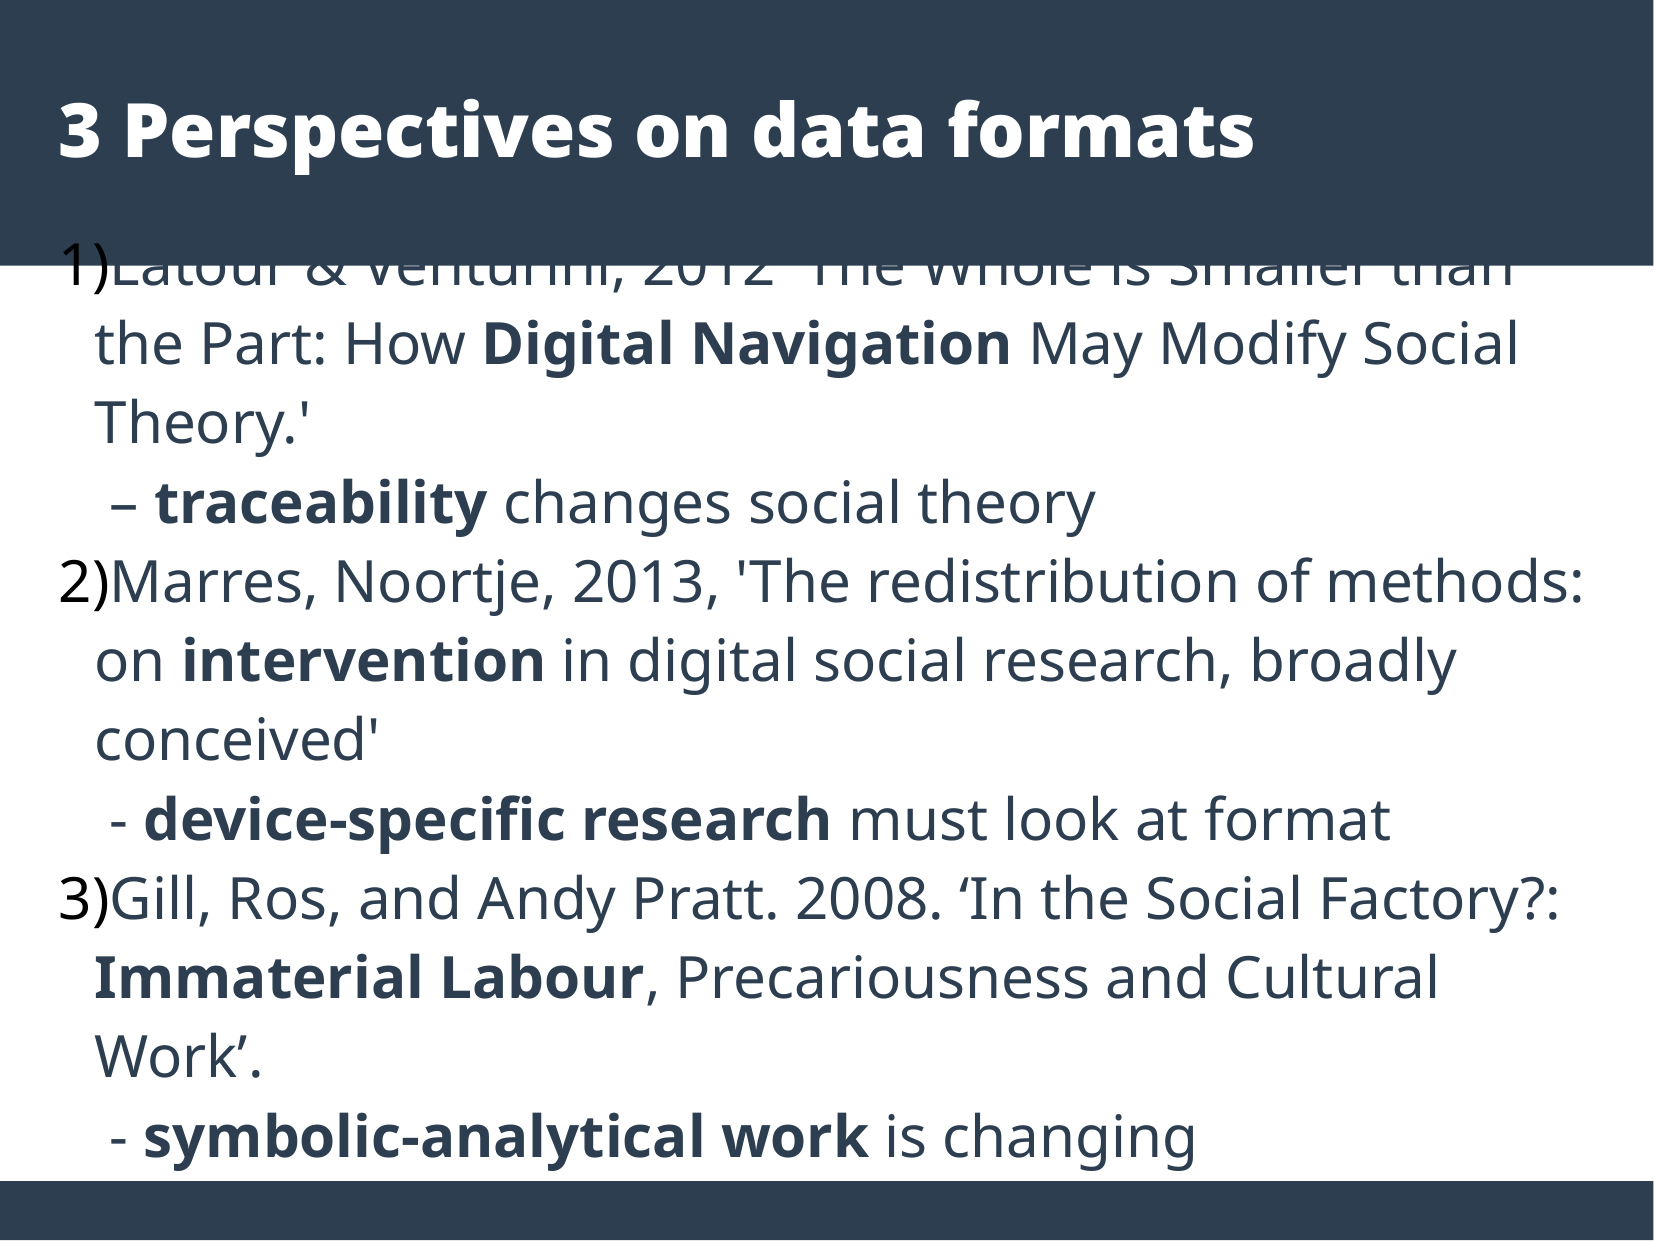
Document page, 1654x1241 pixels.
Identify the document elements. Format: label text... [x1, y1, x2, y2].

subtitle Latour & Venturini, 2012 'The Whole is Smaller than the Part: How Digital Navigation May Modify Social Theory.' – traceability changes social theory Marres, Noortje, 2013, 'The redistribution of methods: on intervention in digital social research, broadly conceived' - device-specific research must look at format Gill, Ros, and Andy Pratt. 2008. ‘In the Social Factory?: Immaterial Labour, Precariousness and Cultural Work’. - symbolic-analytical work is changing [59, 234, 1595, 1241]
title 3 Perspectives on data formats [59, 49, 1595, 207]
